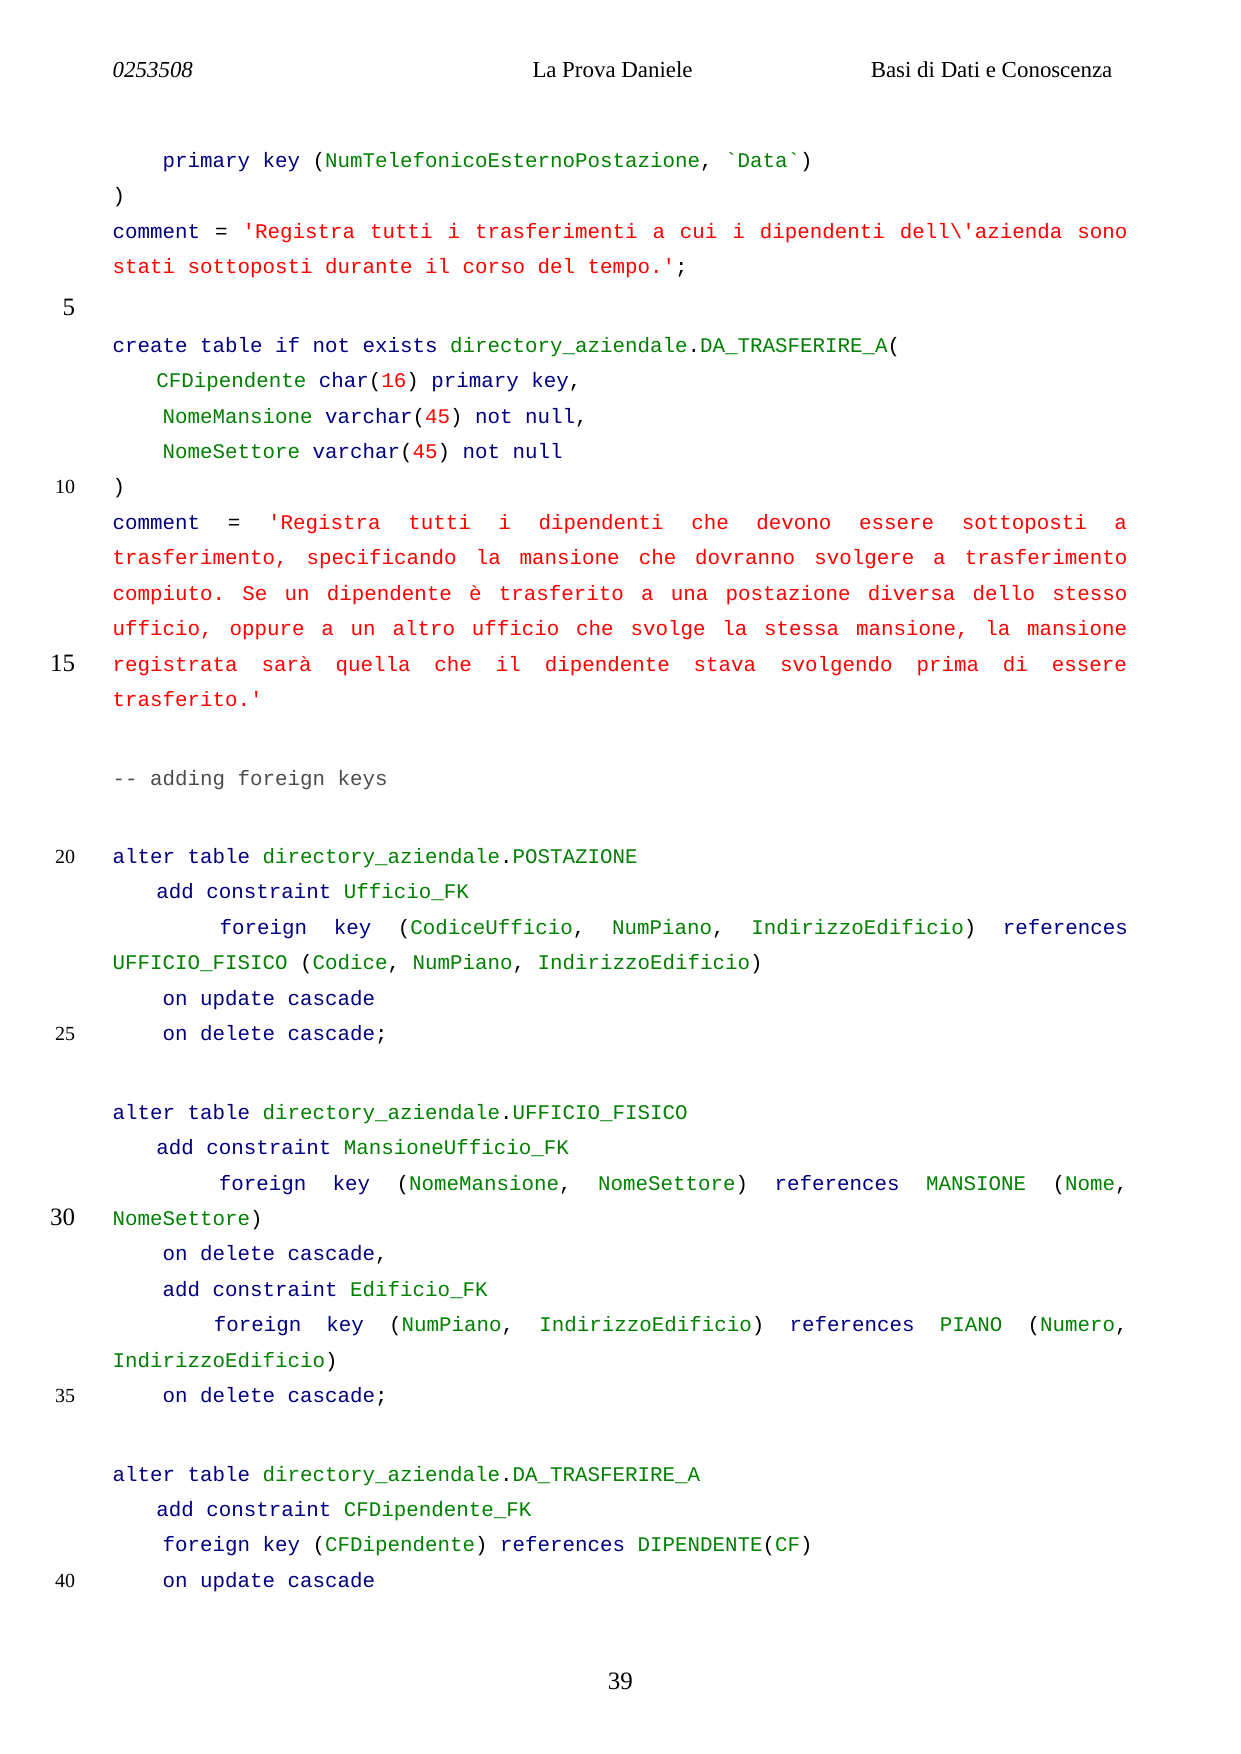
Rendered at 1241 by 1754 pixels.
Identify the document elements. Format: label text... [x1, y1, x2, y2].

text foreign key (CFDipendente) references DIPENDENTE(CF) [112, 1534, 1128, 1558]
text -- adding foreign keys [112, 767, 1128, 791]
text comment = 'Registra tutti i trasferimenti a cui i dipendenti dell\'azienda sono stati sottoposti durante il corso del tempo.'; [112, 221, 1128, 280]
text add constraint Edificio_FK [112, 1279, 1128, 1302]
text CFDipendente char(16) primary key, [112, 370, 1128, 394]
text alter table directory_aziendale.DA_TRASFERIRE_A [112, 1463, 1128, 1487]
text ) [112, 185, 1128, 209]
text ) [112, 476, 1128, 500]
text alter table directory_aziendale.UFFICIO_FISICO [112, 1102, 1128, 1125]
text comment = 'Registra tutti i dipendenti che devono essere sottoposti a trasferimento, specificando la mansione che dovranno svolgere a trasferimento compiuto. Se un dipendente è trasferito a una postazione diversa dello stesso ufficio, oppure a un altro ufficio che svolge la stessa mansione, la mansione registrata sarà quella che il dipendente stava svolgendo prima di essere trasferito.' [112, 512, 1128, 713]
text alter table directory_aziendale.POSTAZIONE [112, 846, 1128, 870]
text foreign key (NumPiano, IndirizzoEdificio) references PIANO (Numero, IndirizzoEdificio) [112, 1314, 1128, 1373]
text on delete cascade; [112, 1385, 1128, 1409]
text foreign key (CodiceUfficio, NumPiano, IndirizzoEdificio) references UFFICIO_FISICO (Codice, NumPiano, IndirizzoEdificio) [112, 917, 1128, 976]
text create table if not exists directory_aziendale.DA_TRASFERIRE_A( [112, 335, 1128, 358]
text add constraint CFDipendente_FK [112, 1499, 1128, 1523]
text on update cascade [112, 1570, 1128, 1593]
text NomeMansione varchar(45) not null, [112, 406, 1128, 429]
text primary key (NumTelefonicoEsternoPostazione, `Data`) [112, 150, 1128, 174]
text on delete cascade, [112, 1243, 1128, 1267]
text add constraint MansioneUfficio_FK [112, 1137, 1128, 1161]
text on delete cascade; [112, 1023, 1128, 1047]
text foreign key (NomeMansione, NomeSettore) references MANSIONE (Nome, NomeSettore) [112, 1172, 1128, 1232]
text NomeSettore varchar(45) not null [112, 441, 1128, 465]
text add constraint Ufficio_FK [112, 881, 1128, 905]
text on update cascade [112, 988, 1128, 1011]
